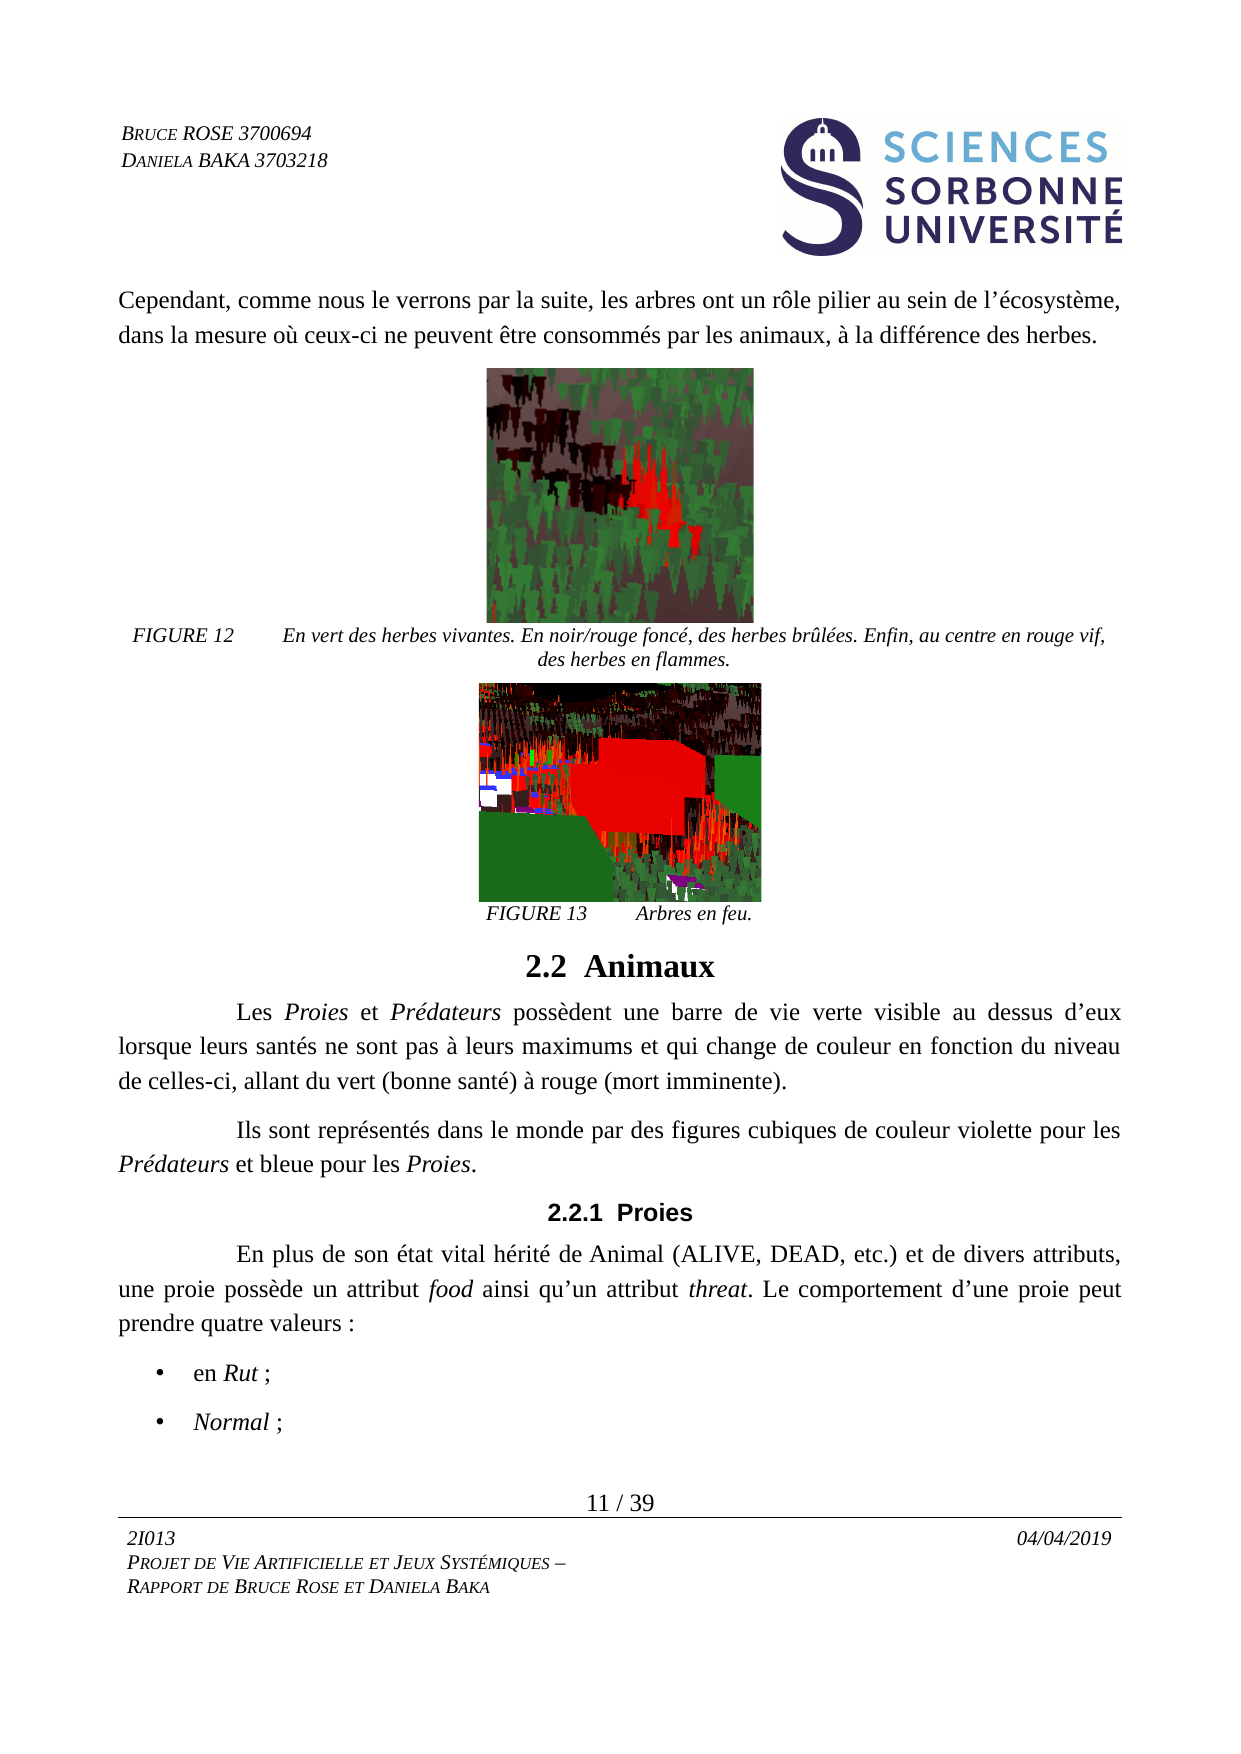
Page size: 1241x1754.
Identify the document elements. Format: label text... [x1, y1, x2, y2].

list en Rut ; [156, 1358, 1122, 1386]
picture [530, 368, 641, 623]
list Normal ; [156, 1407, 1122, 1435]
picture [512, 683, 654, 902]
text Cependant, comme nous le verrons par la suite, les arbres ont un rôle pilier au sein de l’écosystème, dans la mesure où ceux-ci ne peuvent être consommés par les animaux, à la différence des herbes. [118, 285, 1122, 349]
subtitle Proies [118, 1198, 1122, 1227]
text En plus de son état vital hérité de Animal (ALIVE, DEAD, etc.) et de divers attributs, une proie possède un attribut food ainsi qu’un attribut threat. Le comportement d’une proie peut prendre quatre valeurs : [118, 1239, 1122, 1337]
subtitle Animaux [118, 946, 1122, 984]
text Les Proies et Prédateurs possèdent une barre de vie verte visible au dessus d’eux lorsque leurs santés ne sont pas à leurs maximums et qui change de couleur en fonction du niveau de celles-ci, allant du vert (bonne santé) à rouge (mort imminente). [118, 997, 1122, 1094]
text Ils sont représentés dans le monde par des figures cubiques de couleur violette pour les Prédateurs et bleue pour les Proies. [118, 1115, 1122, 1178]
picture [781, 118, 1123, 256]
list Arbres en feu. [118, 902, 1122, 925]
list En vert des herbes vivantes. En noir/rouge foncé, des herbes brûlées. Enfin, au centre en rouge vif, des herbes en flammes. [118, 623, 1122, 671]
